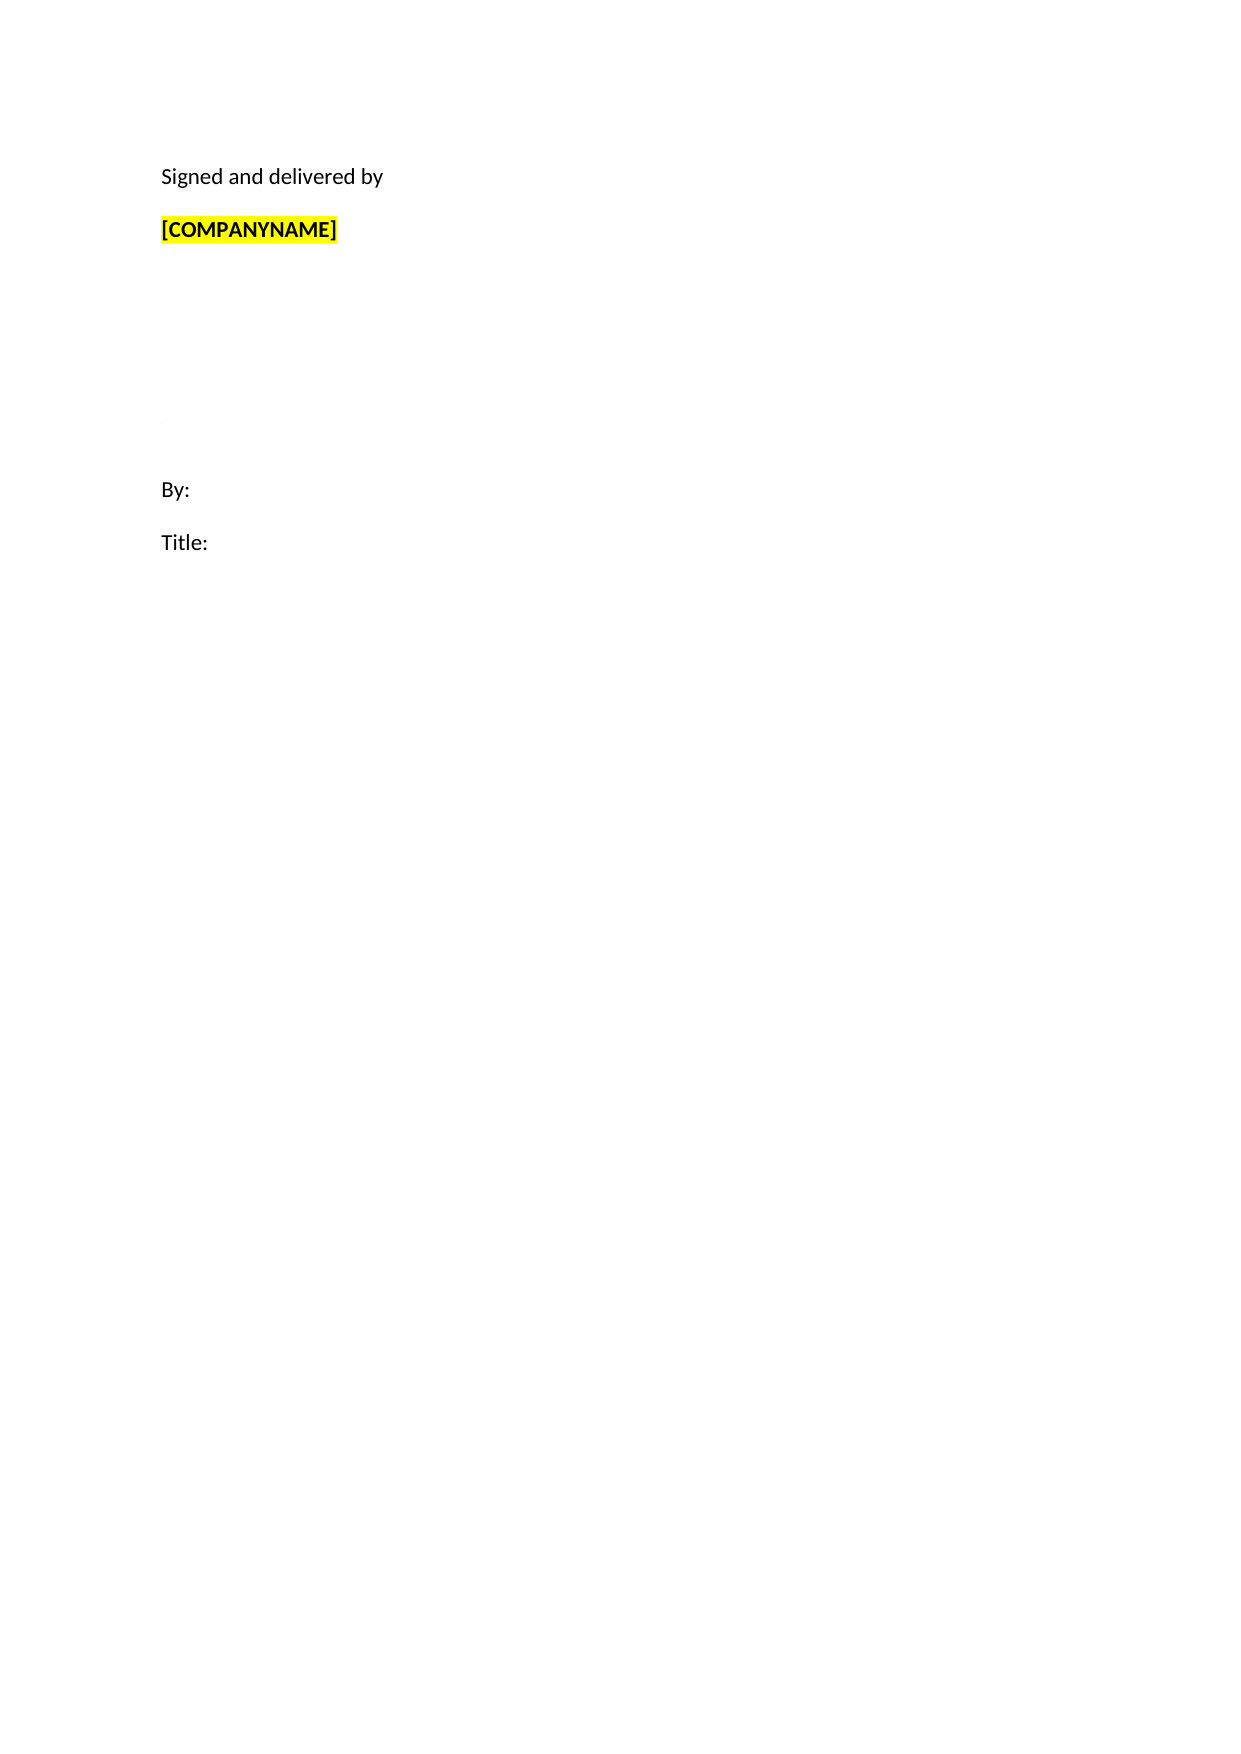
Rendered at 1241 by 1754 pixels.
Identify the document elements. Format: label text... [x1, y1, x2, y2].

table_header [568, 150, 641, 634]
table_header Signed and delivered by [COMPANYNAME] By: Title: [150, 150, 568, 634]
table_header [641, 150, 1090, 634]
